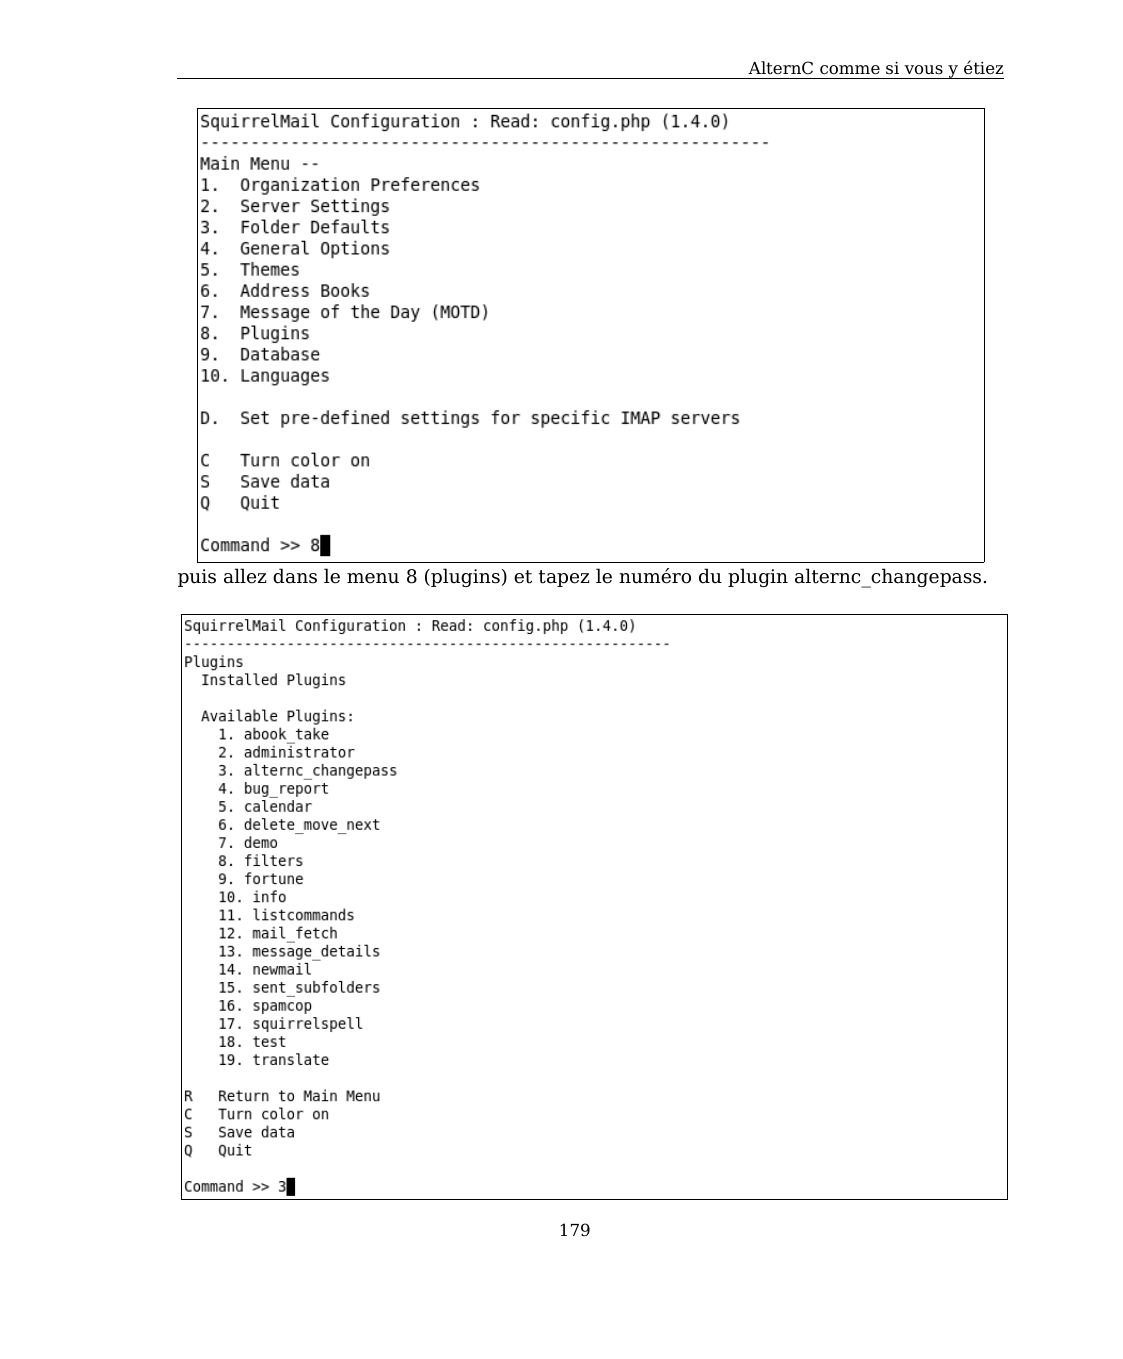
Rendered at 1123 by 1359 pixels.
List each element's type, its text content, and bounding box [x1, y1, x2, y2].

picture [183, 616, 1005, 1197]
picture [199, 111, 982, 560]
text puis allez dans le menu 8 (plugins) et tapez le numéro du plugin alternc_changepass. [177, 108, 1004, 588]
